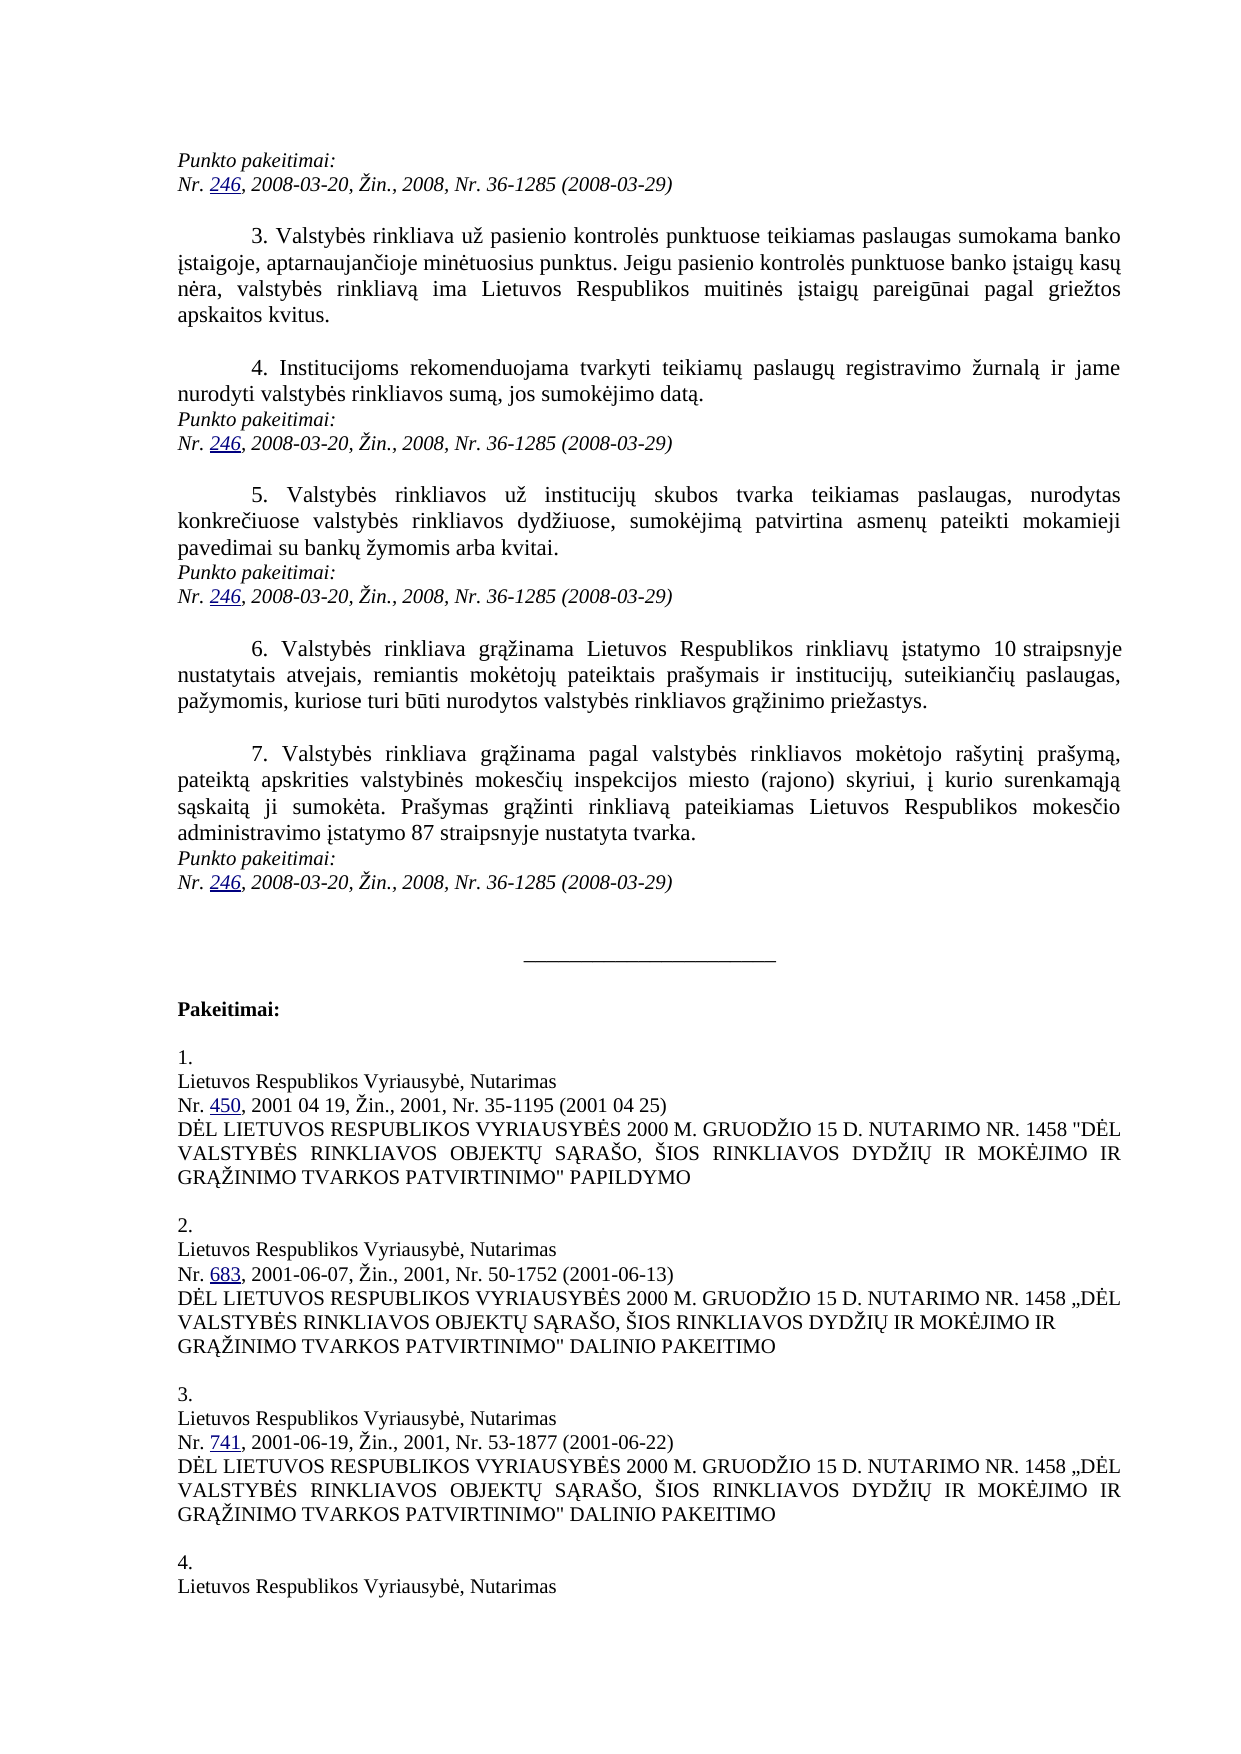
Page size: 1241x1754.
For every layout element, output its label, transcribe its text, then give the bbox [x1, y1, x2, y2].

text 3. [177, 1382, 1122, 1406]
text 5. Valstybės rinkliavos už institucijų skubos tvarka teikiamas paslaugas, nurodytas konkrečiuose valstybės rinkliavos dydžiuose, sumokėjimą patvirtina asmenų pateikti mokamieji pavedimai su bankų žymomis arba kvitai. [177, 481, 1122, 560]
text 4. Institucijoms rekomenduojama tvarkyti teikiamų paslaugų registravimo žurnalą ir jame nurodyti valstybės rinkliavos sumą, jos sumokėjimo datą. [177, 354, 1122, 407]
text 1. [177, 1045, 1122, 1069]
text DĖL LIETUVOS RESPUBLIKOS VYRIAUSYBĖS 2000 M. GRUODŽIO 15 D. NUTARIMO NR. 1458 „DĖL VALSTYBĖS RINKLIAVOS OBJEKTŲ SĄRAŠO, ŠIOS RINKLIAVOS DYDŽIŲ IR MOKĖJIMO IR GRĄŽINIMO TVARKOS PATVIRTINIMO" DALINIO PAKEITIMO [177, 1286, 1122, 1358]
text Nr. 246, 2008-03-20, Žin., 2008, Nr. 36-1285 (2008-03-29) [177, 431, 1122, 455]
text Lietuvos Respublikos Vyriausybė, Nutarimas [177, 1237, 1122, 1261]
text DĖL LIETUVOS RESPUBLIKOS VYRIAUSYBĖS 2000 M. GRUODŽIO 15 D. NUTARIMO NR. 1458 "DĖL VALSTYBĖS RINKLIAVOS OBJEKTŲ SĄRAŠO, ŠIOS RINKLIAVOS DYDŽIŲ IR MOKĖJIMO IR GRĄŽINIMO TVARKOS PATVIRTINIMO" PAPILDYMO [177, 1117, 1122, 1189]
text Lietuvos Respublikos Vyriausybė, Nutarimas [177, 1069, 1122, 1093]
text 4. [177, 1550, 1122, 1574]
text Punkto pakeitimai: [177, 846, 1122, 869]
text –––––––––––––––––––––– [177, 946, 1122, 973]
text Nr. 683, 2001-06-07, Žin., 2001, Nr. 50-1752 (2001-06-13) [177, 1261, 1122, 1286]
text Nr. 450, 2001 04 19, Žin., 2001, Nr. 35-1195 (2001 04 25) [177, 1093, 1122, 1117]
text Punkto pakeitimai: [177, 407, 1122, 431]
text Punkto pakeitimai: [177, 560, 1122, 584]
text 2. [177, 1213, 1122, 1237]
text Punkto pakeitimai: [177, 148, 1122, 172]
text 6. Valstybės rinkliava grąžinama Lietuvos Respublikos rinkliavų įstatymo 10 straipsnyje nustatytais atvejais, remiantis mokėtojų pateiktais prašymais ir institucijų, suteikiančių paslaugas, pažymomis, kuriose turi būti nurodytos valstybės rinkliavos grąžinimo priežastys. [177, 635, 1122, 714]
text Lietuvos Respublikos Vyriausybė, Nutarimas [177, 1406, 1122, 1430]
text Pakeitimai: [177, 997, 1122, 1021]
text DĖL LIETUVOS RESPUBLIKOS VYRIAUSYBĖS 2000 M. GRUODŽIO 15 D. NUTARIMO NR. 1458 „DĖL VALSTYBĖS RINKLIAVOS OBJEKTŲ SĄRAŠO, ŠIOS RINKLIAVOS DYDŽIŲ IR MOKĖJIMO IR GRĄŽINIMO TVARKOS PATVIRTINIMO" DALINIO PAKEITIMO [177, 1454, 1122, 1526]
text 7. Valstybės rinkliava grąžinama pagal valstybės rinkliavos mokėtojo rašytinį prašymą, pateiktą apskrities valstybinės mokesčių inspekcijos miesto (rajono) skyriui, į kurio surenkamąją sąskaitą ji sumokėta. Prašymas grąžinti rinkliavą pateikiamas Lietuvos Respublikos mokesčio administravimo įstatymo 87 straipsnyje nustatyta tvarka. [177, 740, 1122, 846]
text Nr. 246, 2008-03-20, Žin., 2008, Nr. 36-1285 (2008-03-29) [177, 172, 1122, 196]
text Nr. 741, 2001-06-19, Žin., 2001, Nr. 53-1877 (2001-06-22) [177, 1430, 1122, 1454]
text Nr. 246, 2008-03-20, Žin., 2008, Nr. 36-1285 (2008-03-29) [177, 869, 1122, 894]
text 3. Valstybės rinkliava už pasienio kontrolės punktuose teikiamas paslaugas sumokama banko įstaigoje, aptarnaujančioje minėtuosius punktus. Jeigu pasienio kontrolės punktuose banko įstaigų kasų nėra, valstybės rinkliavą ima Lietuvos Respublikos muitinės įstaigų pareigūnai pagal griežtos apskaitos kvitus. [177, 222, 1122, 328]
text Nr. 246, 2008-03-20, Žin., 2008, Nr. 36-1285 (2008-03-29) [177, 584, 1122, 608]
text Lietuvos Respublikos Vyriausybė, Nutarimas [177, 1574, 1122, 1598]
